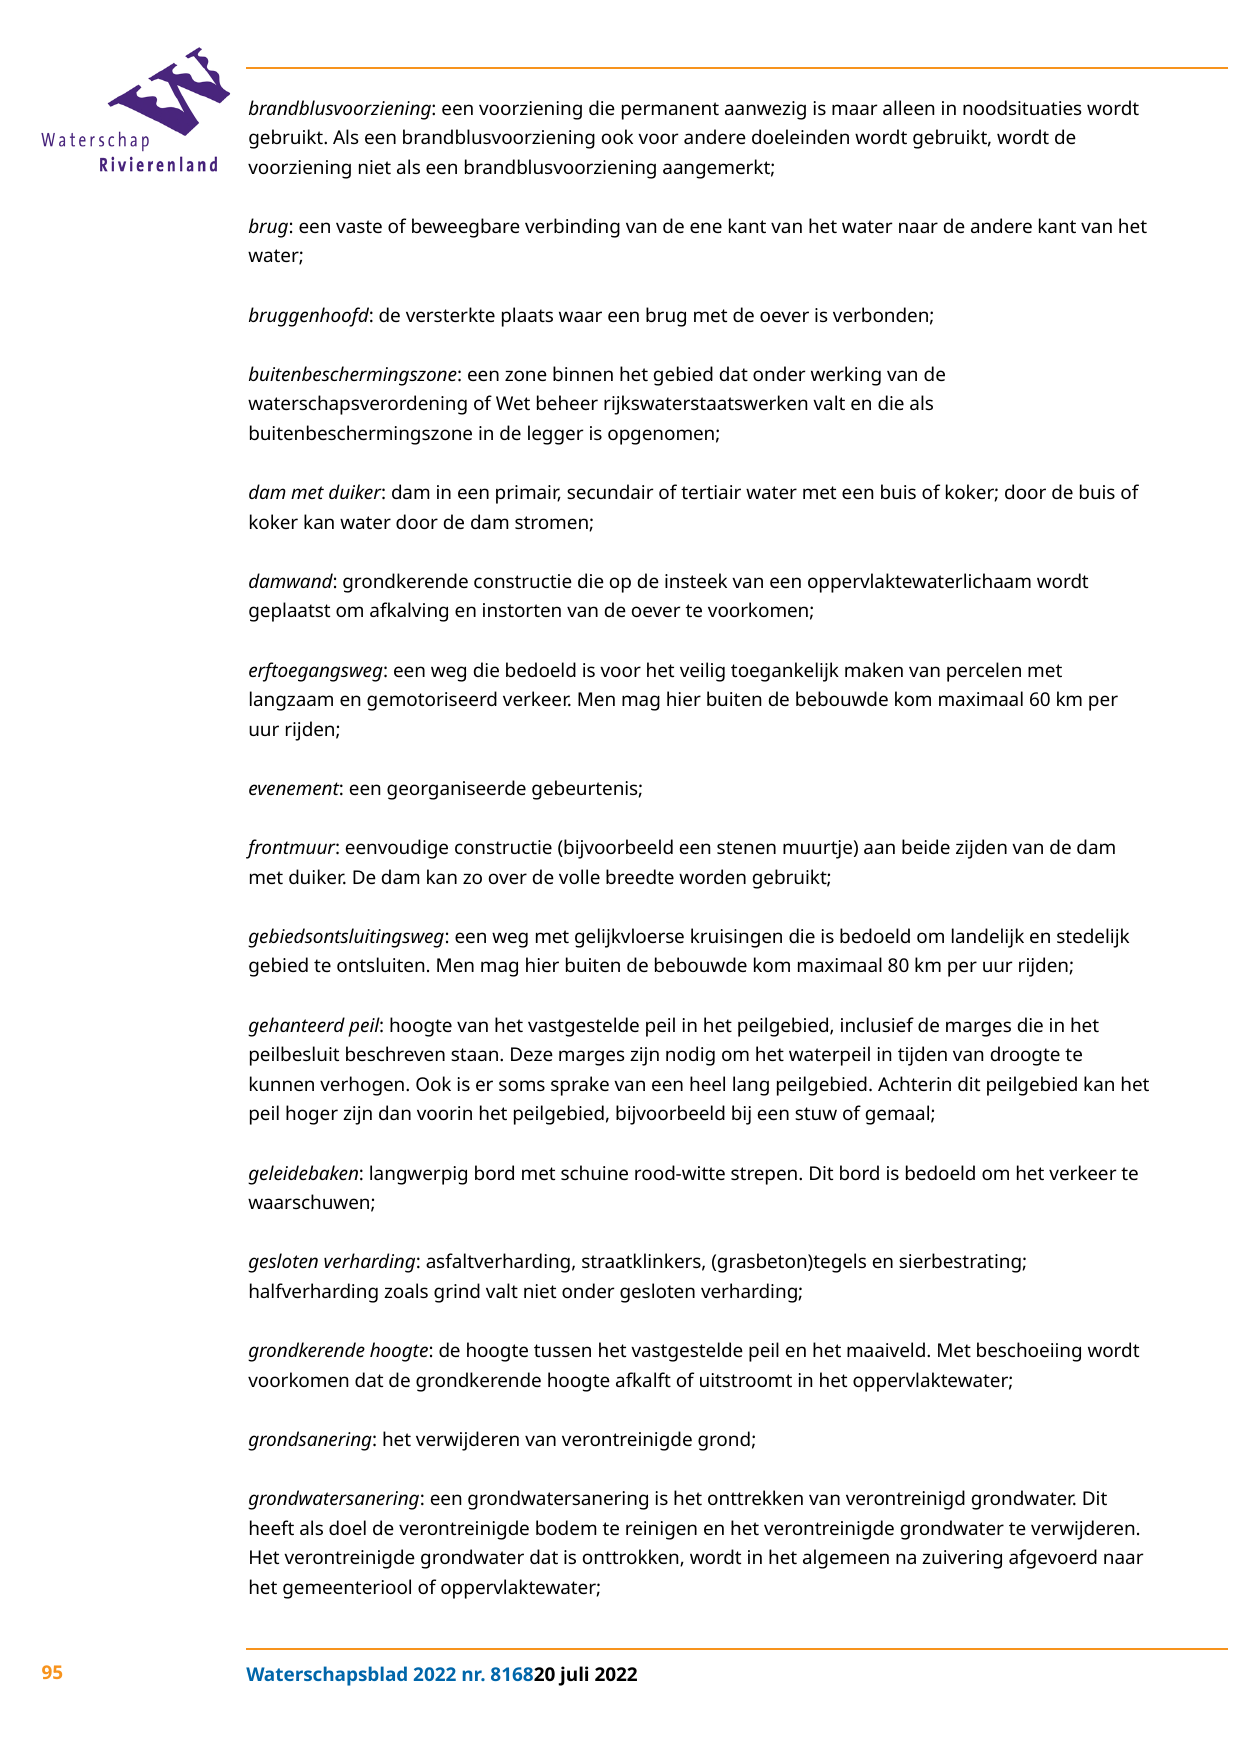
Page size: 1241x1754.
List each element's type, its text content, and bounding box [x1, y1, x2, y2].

text dam met duiker: dam in een primair, secundair of tertiair water met een buis of koker; door de buis of koker kan water door de dam stromen; [248, 479, 1152, 535]
text bruggenhoofd: de versterkte plaats waar een brug met de oever is verbonden; [248, 302, 1152, 328]
text geleidebaken: langwerpig bord met schuine rood-witte strepen. Dit bord is bedoeld om het verkeer te waarschuwen; [248, 1160, 1152, 1215]
text frontmuur: eenvoudige constructie (bijvoorbeeld een stenen muurtje) aan beide zijden van de dam met duiker. De dam kan zo over de volle breedte worden gebruikt; [248, 834, 1152, 890]
text gebiedsontsluitingsweg: een weg met gelijkvloerse kruisingen die is bedoeld om landelijk en stedelijk gebied te ontsluiten. Men mag hier buiten de bebouwde kom maximaal 80 km per uur rijden; [248, 923, 1152, 978]
text brandblusvoorziening: een voorziening die permanent aanwezig is maar alleen in noodsituaties wordt gebruikt. Als een brandblusvoorziening ook voor andere doeleinden wordt gebruikt, wordt de voorziening niet als een brandblusvoorziening aangemerkt; [248, 95, 1152, 180]
picture [41, 47, 231, 172]
text grondsanering: het verwijderen van verontreinigde grond; [248, 1426, 1152, 1452]
text gehanteerd peil: hoogte van het vastgestelde peil in het peilgebied, inclusief de marges die in het peilbesluit beschreven staan. Deze marges zijn nodig om het waterpeil in tijden van droogte te kunnen verhogen. Ook is er soms sprake van een heel lang peilgebied. Achterin dit peilgebied kan het peil hoger zijn dan voorin het peilgebied, bijvoorbeeld bij een stuw of gemaal; [248, 1012, 1152, 1126]
text damwand: grondkerende constructie die op de insteek van een oppervlaktewaterlichaam wordt geplaatst om afkalving en instorten van de oever te voorkomen; [248, 568, 1152, 623]
text grondwatersanering: een grondwatersanering is het onttrekken van verontreinigd grondwater. Dit heeft als doel de verontreinigde bodem te reinigen en het verontreinigde grondwater te verwijderen. Het verontreinigde grondwater dat is onttrokken, wordt in het algemeen na zuivering afgevoerd naar het gemeenteriool of oppervlaktewater; [248, 1485, 1152, 1600]
text evenement: een georganiseerde gebeurtenis; [248, 775, 1152, 801]
text brug: een vaste of beweegbare verbinding van de ene kant van het water naar de andere kant van het water; [248, 213, 1152, 268]
text erftoegangsweg: een weg die bedoeld is voor het veilig toegankelijk maken van percelen met langzaam en gemotoriseerd verkeer. Men mag hier buiten de bebouwde kom maximaal 60 km per uur rijden; [248, 657, 1152, 742]
text gesloten verharding: asfaltverharding, straatklinkers, (grasbeton)tegels en sierbestrating; halfverharding zoals grind valt niet onder gesloten verharding; [248, 1248, 1152, 1304]
text grondkerende hoogte: de hoogte tussen het vastgestelde peil en het maaiveld. Met beschoeiing wordt voorkomen dat de grondkerende hoogte afkalft of uitstroomt in het oppervlaktewater; [248, 1337, 1152, 1393]
text buitenbeschermingszone: een zone binnen het gebied dat onder werking van de waterschapsverordening of Wet beheer rijkswaterstaatswerken valt en die als buitenbeschermingszone in de legger is opgenomen; [248, 361, 1152, 446]
